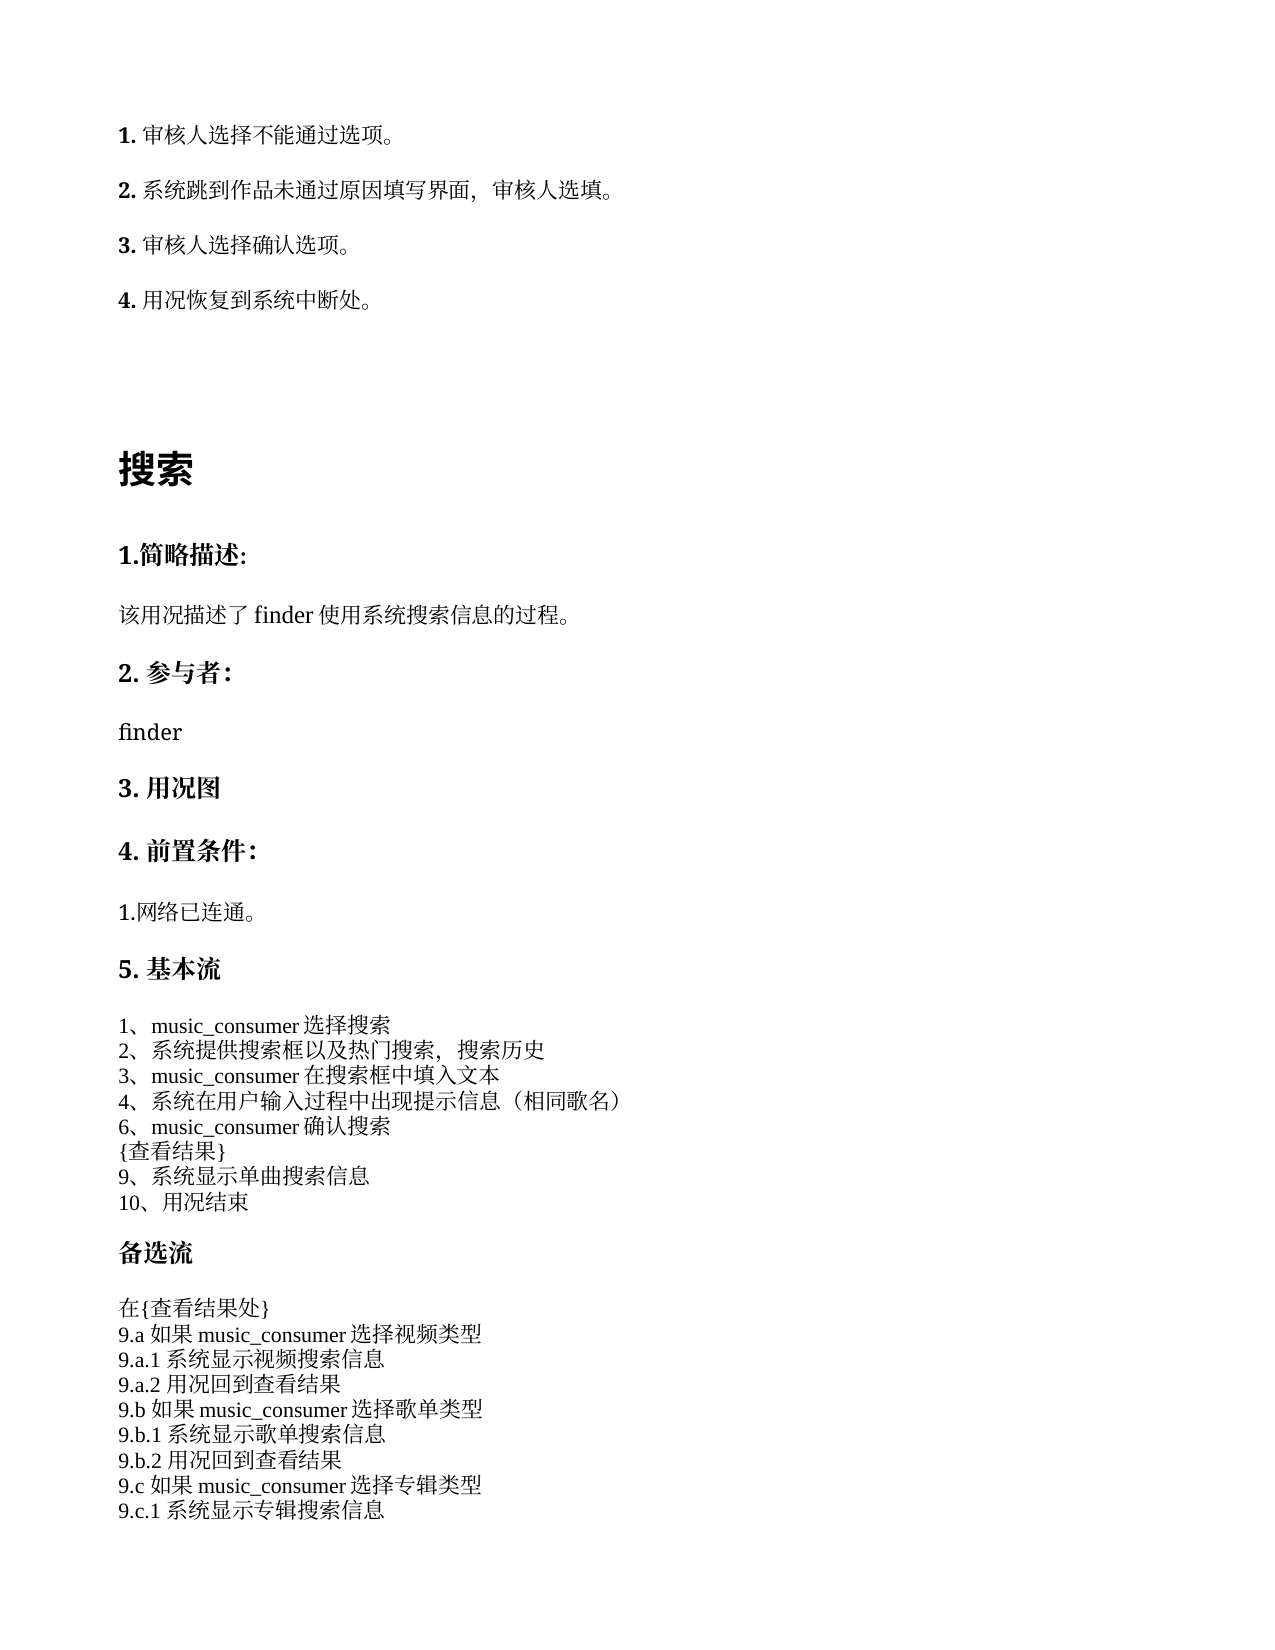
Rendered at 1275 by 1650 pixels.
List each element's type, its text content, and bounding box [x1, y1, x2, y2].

text finder [118, 717, 1157, 746]
text 9.a.1 系统显示视频搜索信息 [118, 1347, 1157, 1372]
text 4、系统在用户输入过程中出现提示信息（相同歌名） [118, 1089, 1157, 1114]
text 6、music_consumer确认搜索 [118, 1114, 1157, 1139]
text 该用况描述了finder使用系统搜索信息的过程。 [118, 599, 1157, 630]
text 3. 用况图 [118, 769, 1157, 805]
text 4. 用况恢复到系统中断处。 [118, 284, 1157, 315]
text 3、music_consumer在搜索框中填入文本 [118, 1063, 1157, 1089]
text 搜索 [118, 439, 1157, 494]
text 1.网络已连通。 [118, 895, 1157, 926]
text 9.b 如果music_consumer选择歌单类型 [118, 1397, 1157, 1422]
text 9.a.2 用况回到查看结果 [118, 1372, 1157, 1397]
text 4. 前置条件： [118, 832, 1157, 868]
text 备选流 [118, 1233, 1157, 1269]
text 1、music_consumer选择搜索 [118, 1013, 1157, 1038]
text 10、用况结束 [118, 1189, 1157, 1215]
text 2. 系统跳到作品未通过原因填写界面，审核人选填。 [118, 173, 1157, 205]
text 2、系统提供搜索框以及热门搜索，搜索历史 [118, 1038, 1157, 1063]
text 9、系统显示单曲搜索信息 [118, 1164, 1157, 1189]
text 1.简略描述: [118, 536, 1157, 572]
text 9.c.1 系统显示专辑搜索信息 [118, 1498, 1157, 1523]
text 9.b.2 用况回到查看结果 [118, 1448, 1157, 1473]
text 9.c 如果music_consumer选择专辑类型 [118, 1473, 1157, 1498]
text 3. 审核人选择确认选项。 [118, 228, 1157, 260]
text 5. 基本流 [118, 950, 1157, 986]
text 9.a 如果music_consumer选择视频类型 [118, 1322, 1157, 1347]
text 2. 参与者： [118, 654, 1157, 690]
text 9.b.1 系统显示歌单搜索信息 [118, 1422, 1157, 1448]
text {查看结果} [118, 1139, 1157, 1164]
text 1. 审核人选择不能通过选项。 [118, 118, 1157, 150]
text 在{查看结果处} [118, 1296, 1157, 1322]
